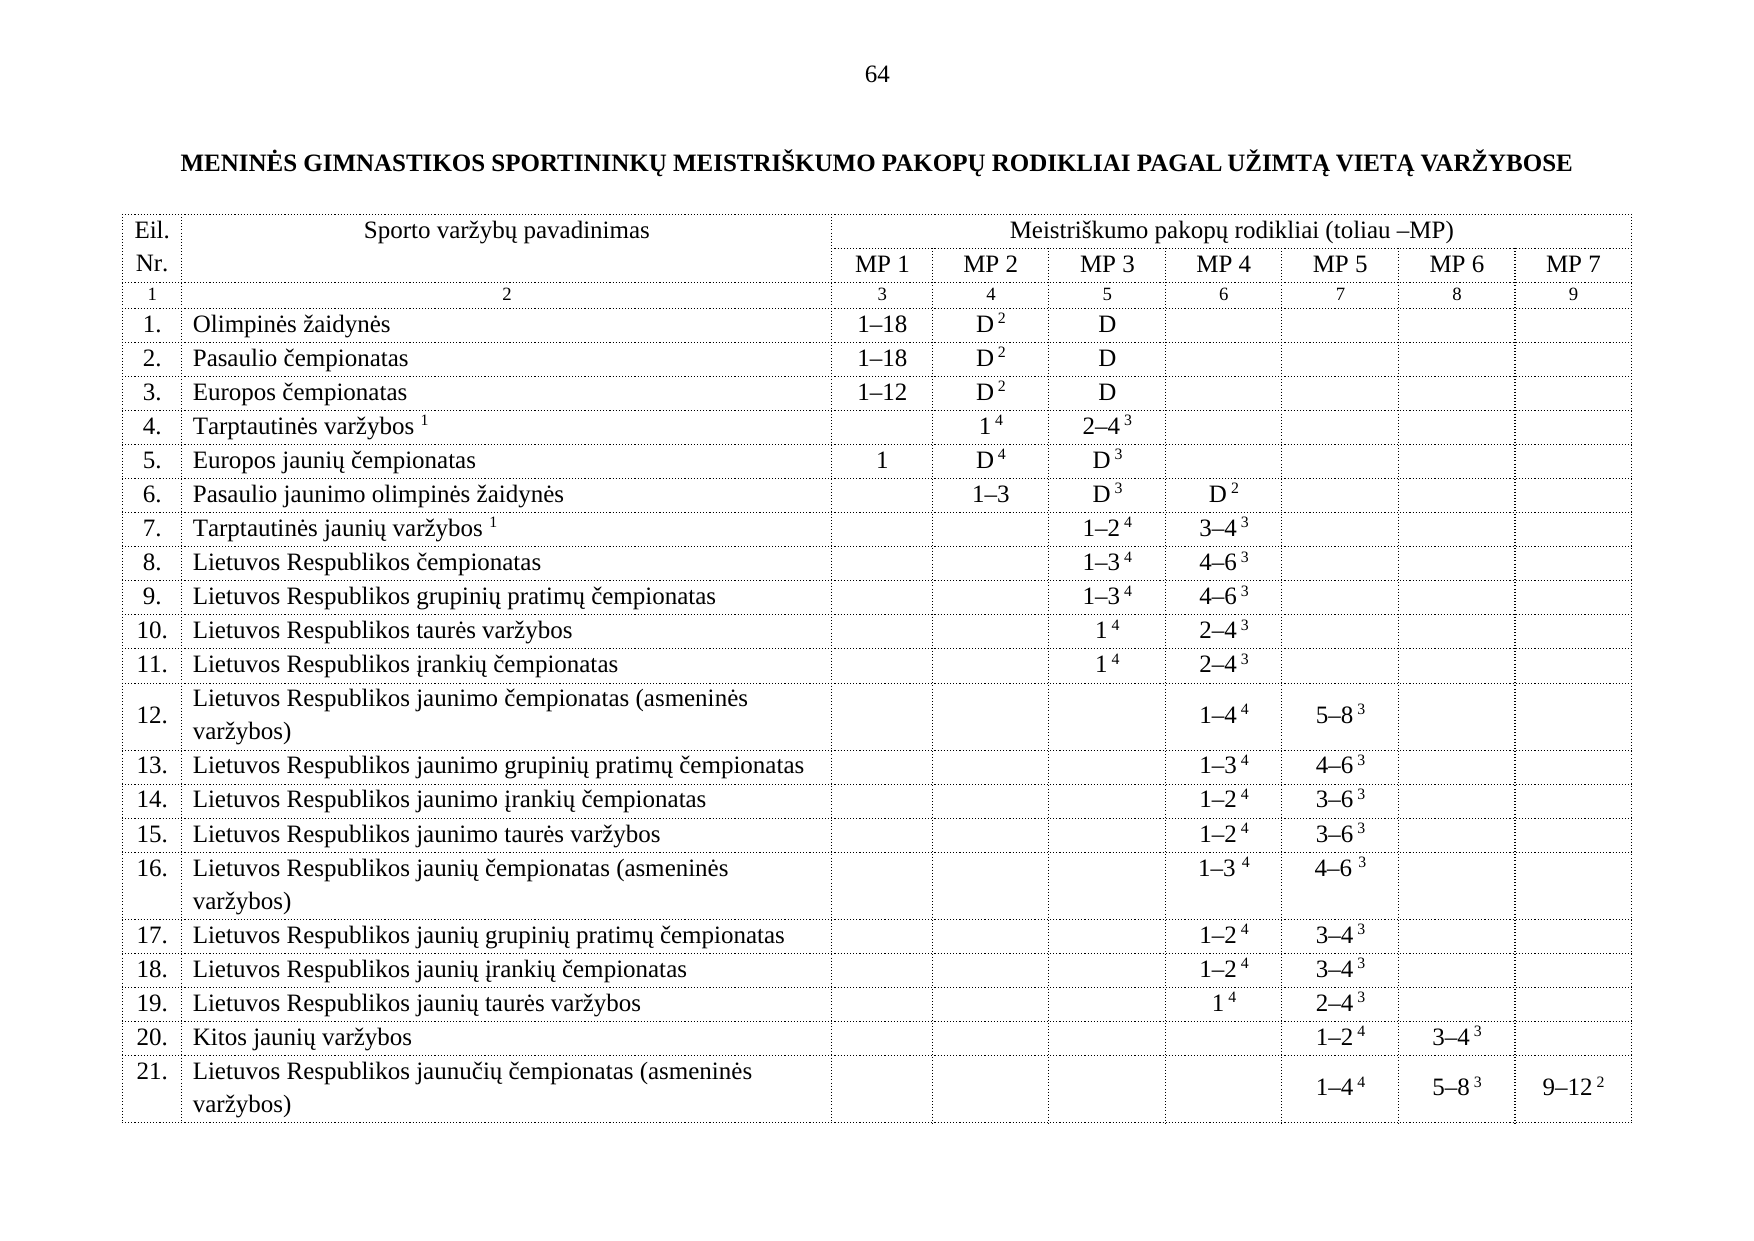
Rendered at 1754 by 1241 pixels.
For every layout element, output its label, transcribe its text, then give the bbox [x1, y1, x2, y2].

table_cell [1282, 478, 1398, 512]
table_cell [932, 750, 1049, 783]
table_cell [932, 648, 1049, 682]
table_cell [1282, 512, 1398, 546]
table_cell [1515, 376, 1632, 410]
table_cell [1515, 953, 1632, 987]
table_cell 5. [123, 444, 181, 478]
table_cell [1282, 580, 1398, 614]
table_cell [1049, 750, 1165, 783]
table_cell 9. [123, 580, 181, 614]
table_cell 1 [832, 444, 932, 478]
table_cell [1049, 852, 1165, 919]
table_cell [1399, 444, 1515, 478]
table_cell 5–8 3 [1399, 1055, 1515, 1122]
table_cell [932, 1055, 1049, 1122]
table_cell [1049, 1055, 1165, 1122]
table_cell Pasaulio jaunimo olimpinės žaidynės [181, 478, 832, 512]
table_cell [832, 478, 932, 512]
table_cell [832, 784, 932, 818]
table_cell 3–4 3 [1282, 919, 1398, 953]
table_cell [1515, 410, 1632, 444]
table_cell 1 4 [1165, 987, 1282, 1021]
table_cell [832, 953, 932, 987]
table_cell [932, 784, 1049, 818]
table_cell MP 6 [1399, 248, 1515, 282]
table_cell 2–4 3 [1049, 410, 1165, 444]
table_cell [832, 750, 932, 783]
table_cell Olimpinės žaidynės [181, 308, 832, 342]
table_cell [1515, 546, 1632, 580]
table_cell 6 [1165, 282, 1282, 308]
table_cell [1049, 818, 1165, 852]
table_cell [1515, 852, 1632, 919]
table_cell [832, 648, 932, 682]
table_cell [1165, 342, 1282, 376]
table_cell [1399, 512, 1515, 546]
table_cell D [1049, 376, 1165, 410]
table_cell 7 [1282, 282, 1398, 308]
table_cell [1515, 342, 1632, 376]
table_cell [1399, 580, 1515, 614]
table_cell 1–2 4 [1165, 818, 1282, 852]
table_cell Lietuvos Respublikos jaunimo įrankių čempionatas [181, 784, 832, 818]
table_cell 2 [181, 282, 832, 308]
table_cell Lietuvos Respublikos jaunimo taurės varžybos [181, 818, 832, 852]
table_cell [1165, 1021, 1282, 1055]
table_cell 20. [123, 1021, 181, 1055]
table_cell [932, 614, 1049, 648]
table_cell [1049, 683, 1165, 749]
table_cell D 4 [932, 444, 1049, 478]
table_cell 3 [832, 282, 932, 308]
table_cell 9 [1515, 282, 1632, 308]
table_cell 2. [123, 342, 181, 376]
table_cell Kitos jaunių varžybos [181, 1021, 832, 1055]
table_cell 21. [123, 1055, 181, 1122]
table_cell 3–4 3 [1165, 512, 1282, 546]
table_cell Lietuvos Respublikos čempionatas [181, 546, 832, 580]
table_cell [1049, 987, 1165, 1021]
table_cell [1399, 987, 1515, 1021]
table_cell [1515, 580, 1632, 614]
table_cell 1–2 4 [1049, 512, 1165, 546]
table_cell [1049, 784, 1165, 818]
table_cell 3–6 3 [1282, 818, 1398, 852]
table_cell 3. [123, 376, 181, 410]
table_cell [1399, 376, 1515, 410]
table_cell 1–3 4 [1049, 580, 1165, 614]
table_cell 4–6 3 [1282, 852, 1398, 919]
table_cell [1399, 852, 1515, 919]
table_cell [932, 852, 1049, 919]
table_cell 1–2 4 [1282, 1021, 1398, 1055]
table_cell [1165, 410, 1282, 444]
table_cell 3–4 3 [1282, 953, 1398, 987]
table_cell [1399, 919, 1515, 953]
table_cell 5–8 3 [1282, 683, 1398, 749]
table_cell 1–4 4 [1282, 1055, 1398, 1122]
table_cell [932, 546, 1049, 580]
table_cell 4 [932, 282, 1049, 308]
table_cell [1165, 376, 1282, 410]
table_cell 1 4 [1049, 614, 1165, 648]
table_cell [1399, 683, 1515, 749]
table_cell Lietuvos Respublikos jaunių čempionatas (asmeninės varžybos) [181, 852, 832, 919]
table_cell [832, 1055, 932, 1122]
table_cell [932, 987, 1049, 1021]
table_cell MP 7 [1515, 248, 1632, 282]
table_cell 1–18 [832, 342, 932, 376]
table_cell 1. [123, 308, 181, 342]
table_cell MP 5 [1282, 248, 1398, 282]
table_cell Lietuvos Respublikos jaunių grupinių pratimų čempionatas [181, 919, 832, 953]
table_cell Tarptautinės jaunių varžybos 1 [181, 512, 832, 546]
table_cell 2–4 3 [1165, 614, 1282, 648]
table_cell 11. [123, 648, 181, 682]
table_cell [1399, 784, 1515, 818]
table_header Meistriškumo pakopų rodikliai (toliau –MP) [832, 214, 1632, 248]
table_cell [1282, 614, 1398, 648]
table_cell Lietuvos Respublikos jaunių taurės varžybos [181, 987, 832, 1021]
table_cell Pasaulio čempionatas [181, 342, 832, 376]
table_cell [1515, 648, 1632, 682]
table_cell [1399, 546, 1515, 580]
table_cell 2–4 3 [1282, 987, 1398, 1021]
table_cell 2–4 3 [1165, 648, 1282, 682]
table_cell Lietuvos Respublikos grupinių pratimų čempionatas [181, 580, 832, 614]
table_cell Lietuvos Respublikos taurės varžybos [181, 614, 832, 648]
table_cell Lietuvos Respublikos jaunių įrankių čempionatas [181, 953, 832, 987]
table_cell [832, 580, 932, 614]
table_cell D 2 [932, 376, 1049, 410]
table_cell [1399, 410, 1515, 444]
table_cell [1282, 376, 1398, 410]
table_cell [1282, 648, 1398, 682]
table_cell 8 [1399, 282, 1515, 308]
table_cell D [1049, 342, 1165, 376]
table_cell [1049, 1021, 1165, 1055]
table_cell 15. [123, 818, 181, 852]
table_cell [1049, 919, 1165, 953]
table_cell [1399, 478, 1515, 512]
table_cell 16. [123, 852, 181, 919]
table_cell [1515, 818, 1632, 852]
table_cell [1515, 444, 1632, 478]
table_cell [1399, 953, 1515, 987]
table_cell [1515, 919, 1632, 953]
table_cell [1399, 308, 1515, 342]
table_cell [1515, 614, 1632, 648]
table_cell [1165, 1055, 1282, 1122]
table_cell [832, 512, 932, 546]
table_cell 3–6 3 [1282, 784, 1398, 818]
table_cell 1–3 4 [1049, 546, 1165, 580]
table_cell D 3 [1049, 478, 1165, 512]
table_cell [1515, 308, 1632, 342]
table_cell [1515, 1021, 1632, 1055]
table_cell [832, 852, 932, 919]
table_cell 5 [1049, 282, 1165, 308]
table_cell [832, 818, 932, 852]
table_cell [1165, 444, 1282, 478]
text MENINĖS GIMNASTIKOS sportininkų MEISTRIŠKUMO pakopų RODIKLIAI PAGAL UŽIMTĄ VIETĄ VARŽYBOSE [118, 148, 1636, 176]
table_cell 1 4 [932, 410, 1049, 444]
table_cell MP 4 [1165, 248, 1282, 282]
table_cell 9–12 2 [1515, 1055, 1632, 1122]
table_cell [1399, 614, 1515, 648]
table_cell 3–4 3 [1399, 1021, 1515, 1055]
table_cell 1 4 [1049, 648, 1165, 682]
table_cell [1515, 683, 1632, 749]
table_cell Lietuvos Respublikos jaunučių čempionatas (asmeninės varžybos) [181, 1055, 832, 1122]
table_cell 19. [123, 987, 181, 1021]
table_cell [1282, 342, 1398, 376]
table_cell [1282, 444, 1398, 478]
table_cell Lietuvos Respublikos įrankių čempionatas [181, 648, 832, 682]
table_cell 1–12 [832, 376, 932, 410]
table_cell Tarptautinės varžybos 1 [181, 410, 832, 444]
table_cell [932, 953, 1049, 987]
table_cell MP 3 [1049, 248, 1165, 282]
table_cell D 3 [1049, 444, 1165, 478]
table_cell 1–3 4 [1165, 750, 1282, 783]
table_cell [1049, 953, 1165, 987]
table_cell [1515, 784, 1632, 818]
table_cell [1515, 478, 1632, 512]
table_cell [1165, 308, 1282, 342]
table_cell 13. [123, 750, 181, 783]
table_cell [932, 512, 1049, 546]
table_cell [1515, 512, 1632, 546]
table_cell Europos jaunių čempionatas [181, 444, 832, 478]
table_cell 1–2 4 [1165, 784, 1282, 818]
table_cell 1–2 4 [1165, 919, 1282, 953]
table_cell [832, 1021, 932, 1055]
table_cell Europos čempionatas [181, 376, 832, 410]
table_cell [1399, 818, 1515, 852]
table_cell 1–18 [832, 308, 932, 342]
table_cell 8. [123, 546, 181, 580]
table_cell Lietuvos Respublikos jaunimo grupinių pratimų čempionatas [181, 750, 832, 783]
table_cell D 2 [932, 342, 1049, 376]
table_cell [1399, 342, 1515, 376]
table_cell [832, 987, 932, 1021]
table_cell [1515, 987, 1632, 1021]
table_cell 12. [123, 683, 181, 749]
table_cell D 2 [1165, 478, 1282, 512]
table_cell MP 1 [832, 248, 932, 282]
table_cell Lietuvos Respublikos jaunimo čempionatas (asmeninės varžybos) [181, 683, 832, 749]
table_cell 14. [123, 784, 181, 818]
table_cell 6. [123, 478, 181, 512]
table_cell [832, 546, 932, 580]
table_cell D 2 [932, 308, 1049, 342]
table_cell [932, 683, 1049, 749]
table_cell MP 2 [932, 248, 1049, 282]
table_cell [1399, 648, 1515, 682]
table_cell 1–3 4 [1165, 852, 1282, 919]
table_cell 18. [123, 953, 181, 987]
table_cell [832, 919, 932, 953]
table_cell D [1049, 308, 1165, 342]
table_cell [832, 614, 932, 648]
table_header Eil. Nr. [123, 214, 181, 282]
table_cell 1–2 4 [1165, 953, 1282, 987]
table_cell [832, 410, 932, 444]
table_cell [1399, 750, 1515, 783]
table_cell 1–3 [932, 478, 1049, 512]
table_cell 17. [123, 919, 181, 953]
table_cell 4–6 3 [1165, 580, 1282, 614]
table_cell [1282, 410, 1398, 444]
table_cell 1–4 4 [1165, 683, 1282, 749]
table_cell 1 [123, 282, 181, 308]
table_cell 4–6 3 [1165, 546, 1282, 580]
table_cell [932, 580, 1049, 614]
table_cell [932, 818, 1049, 852]
table_cell [1282, 308, 1398, 342]
table_cell [1515, 750, 1632, 783]
table_cell 10. [123, 614, 181, 648]
table_header Sporto varžybų pavadinimas [181, 214, 832, 282]
table_cell 4–6 3 [1282, 750, 1398, 783]
table_cell [1282, 546, 1398, 580]
table_cell [832, 683, 932, 749]
table_cell 4. [123, 410, 181, 444]
table_cell [932, 919, 1049, 953]
table_cell [932, 1021, 1049, 1055]
table_cell 7. [123, 512, 181, 546]
